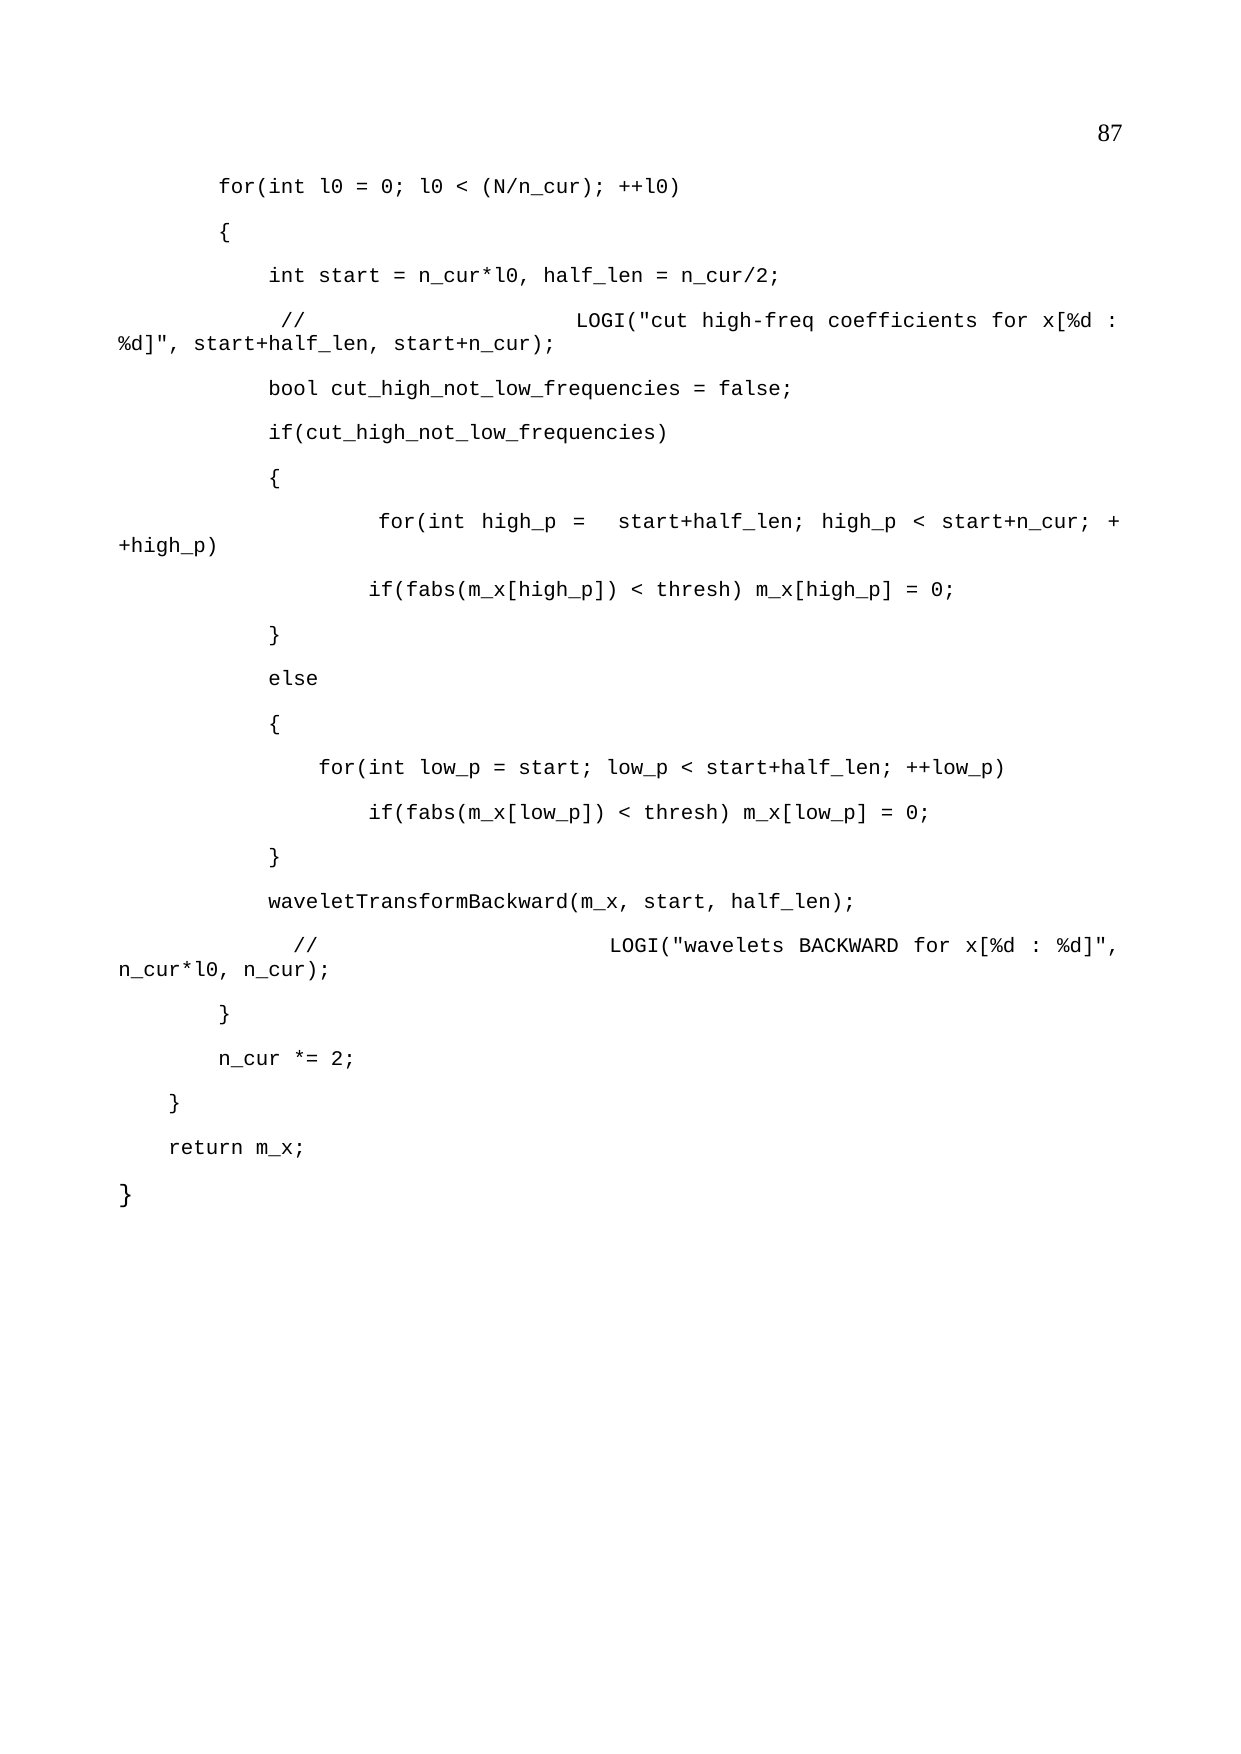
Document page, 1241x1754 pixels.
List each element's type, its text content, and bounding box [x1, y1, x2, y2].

text int start = n_cur*l0, half_len = n_cur/2; [118, 265, 1122, 289]
text { [118, 467, 1122, 491]
text { [118, 221, 1122, 244]
text } [118, 846, 1122, 870]
text for(int high_p = start+half_len; high_p < start+n_cur; ++high_p) [118, 511, 1122, 559]
text } [118, 624, 1122, 648]
text bool cut_high_not_low_frequencies = false; [118, 378, 1122, 402]
text return m_x; [118, 1137, 1122, 1161]
text } [118, 1181, 1122, 1210]
text if(fabs(m_x[high_p]) < thresh) m_x[high_p] = 0; [118, 579, 1122, 603]
text else [118, 668, 1122, 692]
text if(fabs(m_x[low_p]) < thresh) m_x[low_p] = 0; [118, 802, 1122, 826]
text // LOGI("wavelets BACKWARD for x[%d : %d]", n_cur*l0, n_cur); [118, 935, 1122, 983]
text for(int low_p = start; low_p < start+half_len; ++low_p) [118, 757, 1122, 781]
text n_cur *= 2; [118, 1048, 1122, 1072]
text } [118, 1003, 1122, 1027]
text } [118, 1092, 1122, 1116]
text // LOGI("cut high-freq coefficients for x[%d : %d]", start+half_len, start+n_cur); [118, 310, 1122, 357]
text waveletTransformBackward(m_x, start, half_len); [118, 891, 1122, 914]
text if(cut_high_not_low_frequencies) [118, 422, 1122, 446]
text for(int l0 = 0; l0 < (N/n_cur); ++l0) [118, 176, 1122, 200]
text { [118, 713, 1122, 737]
